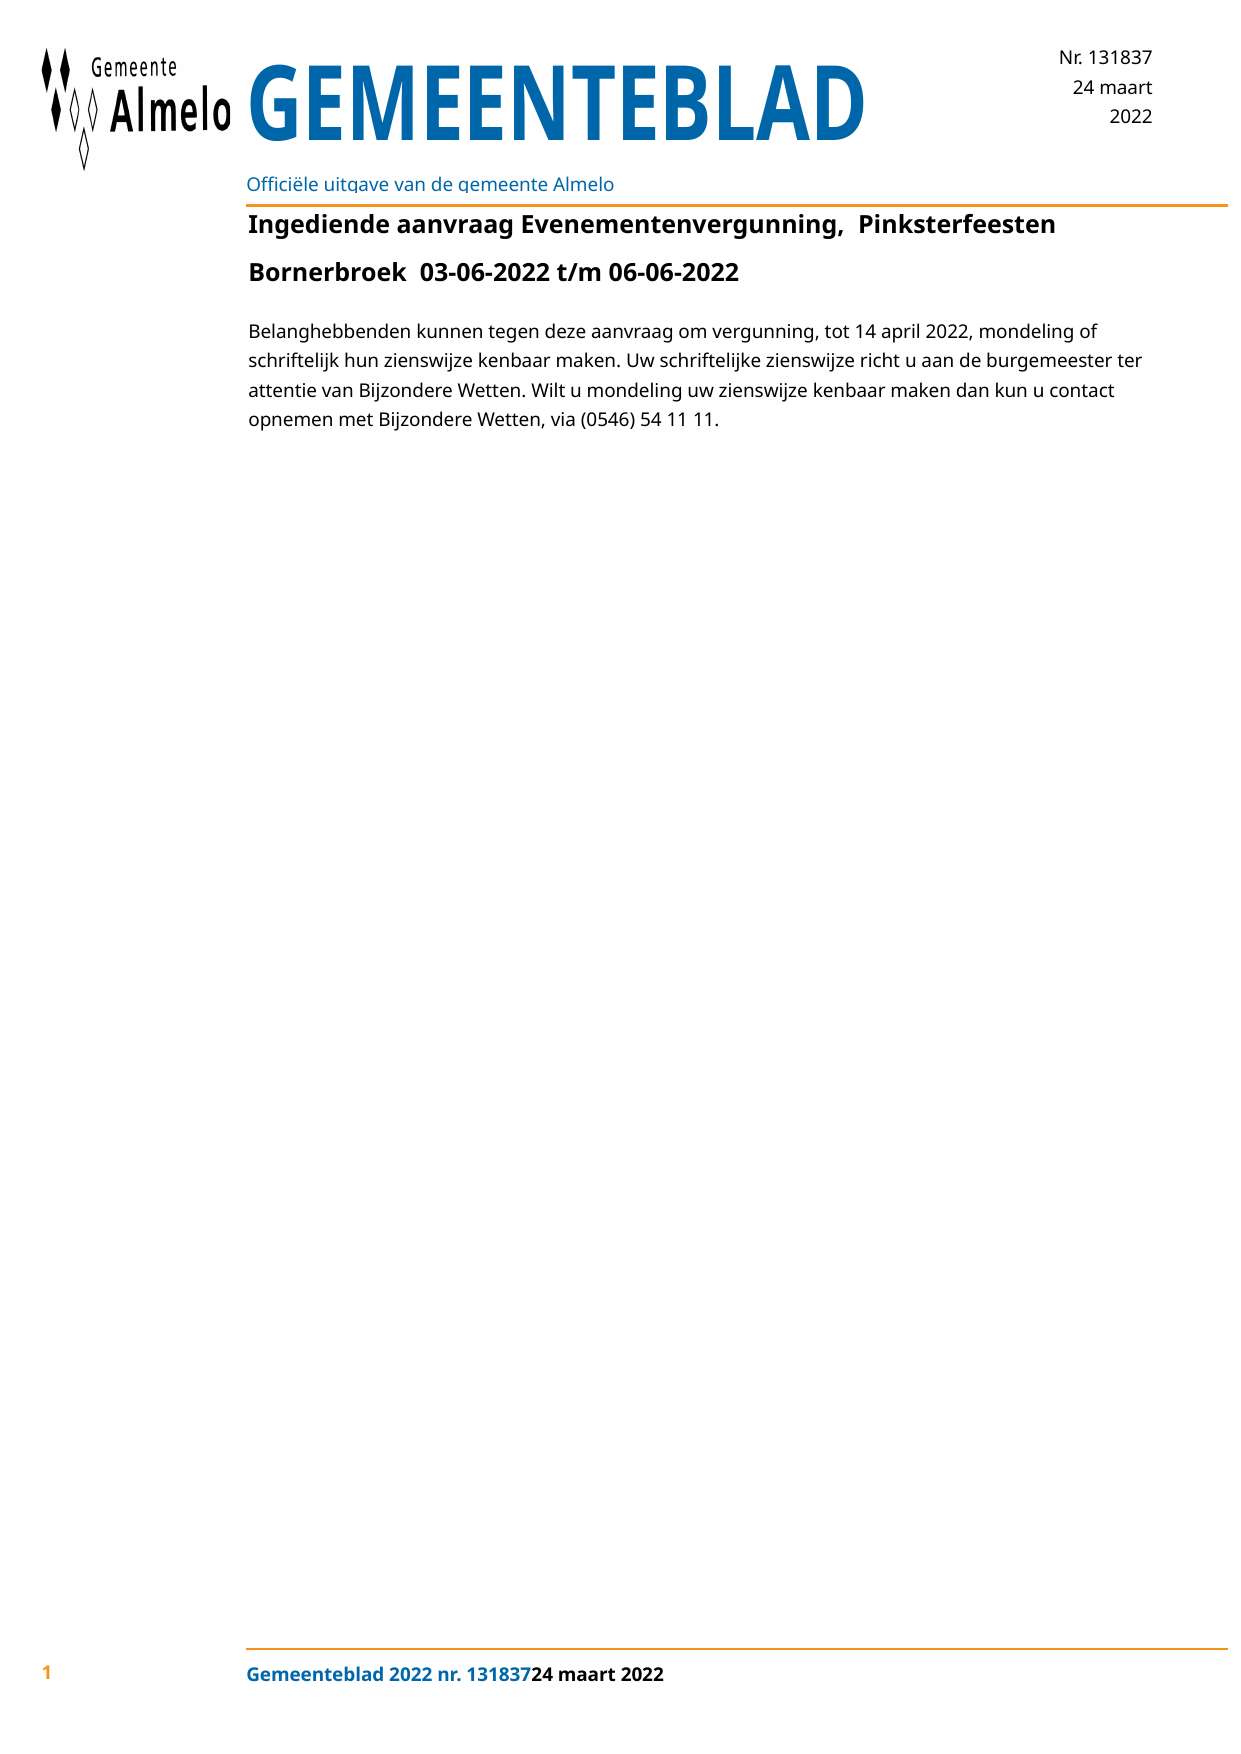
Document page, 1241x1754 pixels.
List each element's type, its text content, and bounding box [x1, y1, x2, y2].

text Ingediende aanvraag Evenementenvergunning, Pinksterfeesten Bornerbroek 03-06-2022 t/m 06-06-2022 [248, 207, 1152, 288]
text Belanghebbenden kunnen tegen deze aanvraag om vergunning, tot 14 april 2022, mondeling of schriftelijk hun zienswijze kenbaar maken. Uw schriftelijke zienswijze richt u aan de burgemeester ter attentie van Bijzondere Wetten. Wilt u mondeling uw zienswijze kenbaar maken dan kun u contact opnemen met Bijzondere Wetten, via (0546) 54 11 11. [248, 318, 1152, 432]
picture [41, 47, 231, 172]
